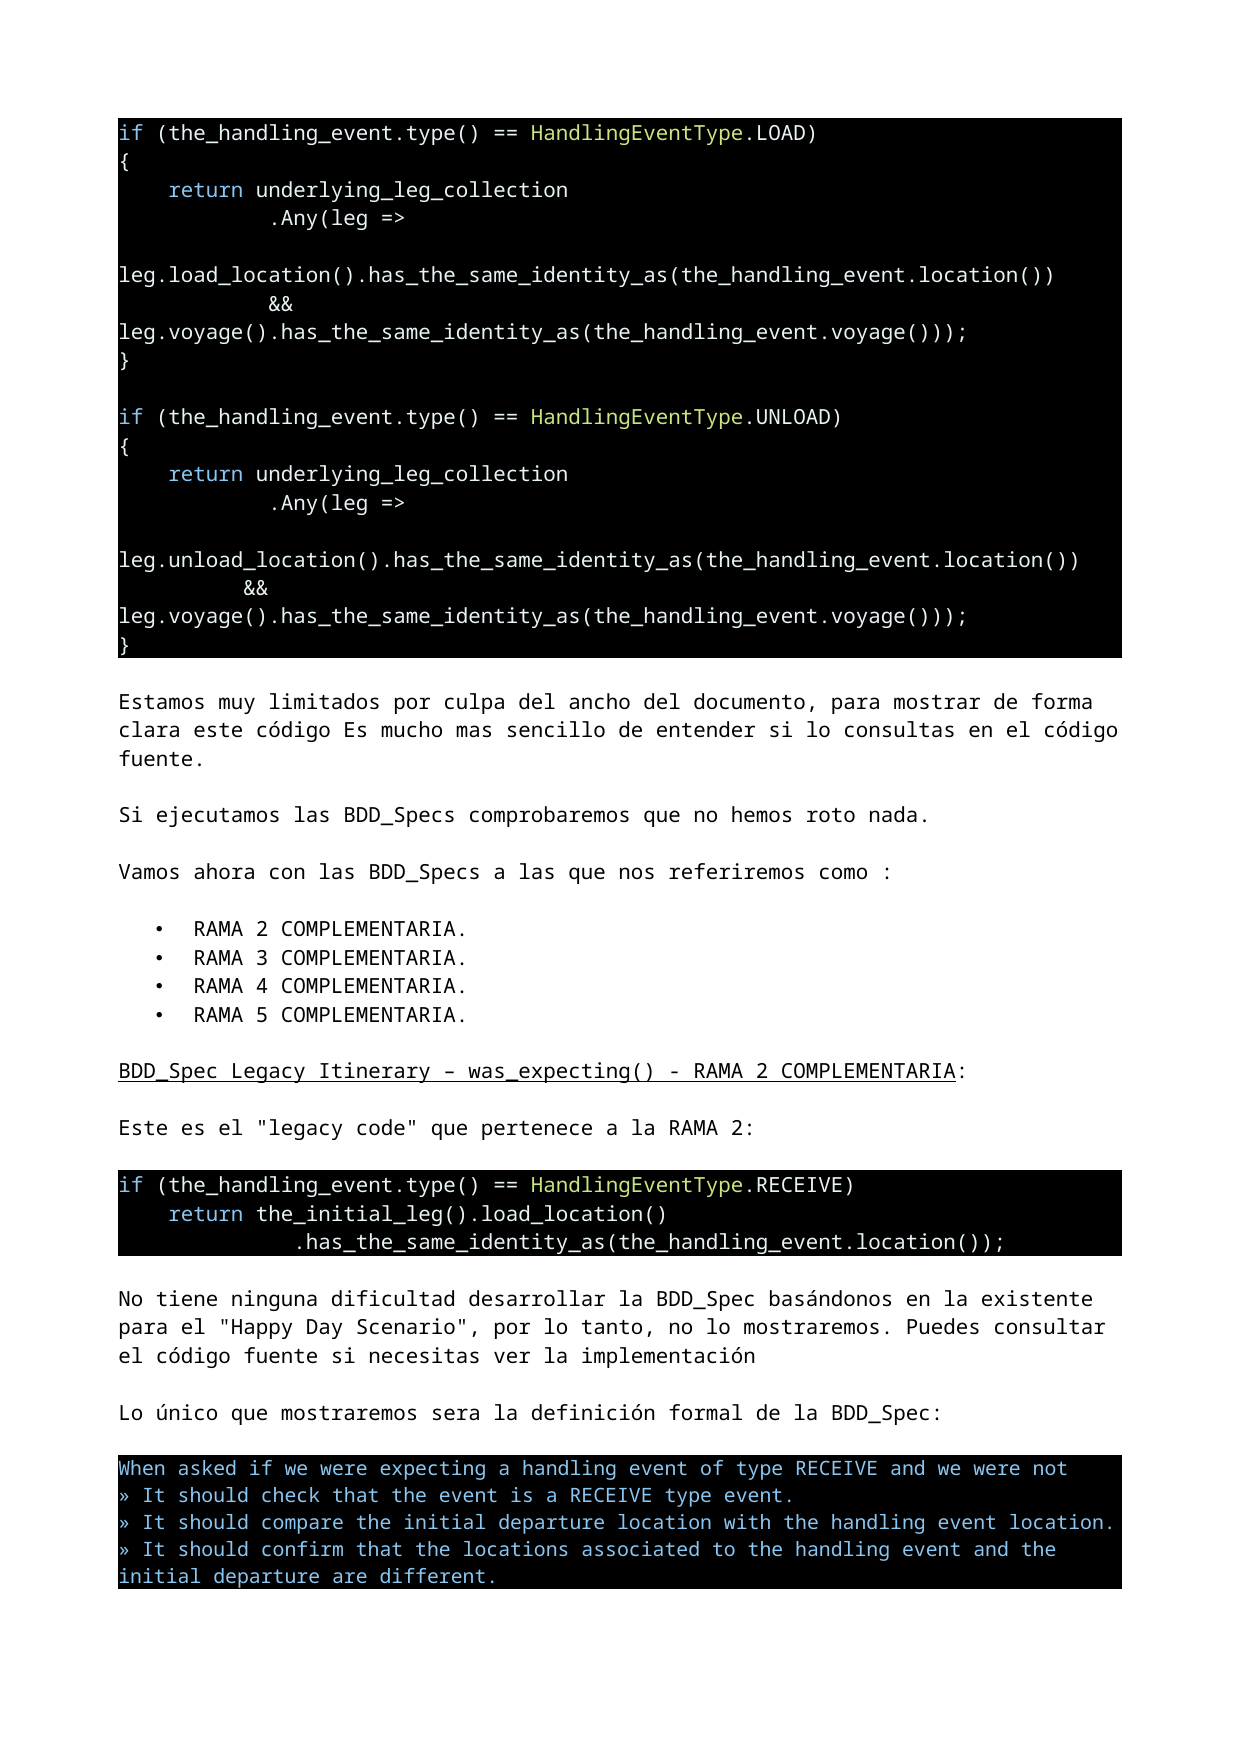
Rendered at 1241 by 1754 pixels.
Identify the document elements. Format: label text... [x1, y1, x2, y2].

text .Any(leg => [118, 203, 1122, 232]
text && leg.voyage().has_the_same_identity_as(the_handling_event.voyage())); [118, 289, 1122, 346]
text { [118, 147, 1122, 175]
text return underlying_leg_collection [118, 175, 1122, 203]
text return the_initial_leg().load_location() [118, 1199, 1122, 1227]
text » It should confirm that the locations associated to the handling event and the initial departure are different. [118, 1536, 1122, 1589]
text No tiene ninguna dificultad desarrollar la BDD_Spec basándonos en la existente para el "Happy Day Scenario", por lo tanto, no lo mostraremos. Puedes consultar el código fuente si necesitas ver la implementación [118, 1284, 1122, 1369]
text if (the_handling_event.type() == HandlingEventType.RECEIVE) [118, 1170, 1122, 1199]
text Estamos muy limitados por culpa del ancho del documento, para mostrar de forma clara este código Es mucho mas sencillo de entender si lo consultas en el código fuente. [118, 687, 1122, 772]
text } [118, 346, 1122, 374]
list RAMA 2 COMPLEMENTARIA. [156, 914, 1122, 943]
text When asked if we were expecting a handling event of type RECEIVE and we were not [118, 1455, 1122, 1482]
text } [118, 630, 1122, 658]
text Vamos ahora con las BDD_Specs a las que nos referiremos como : [118, 857, 1122, 886]
text Lo único que mostraremos sera la definición formal de la BDD_Spec: [118, 1398, 1122, 1426]
text » It should compare the initial departure location with the handling event location. [118, 1509, 1122, 1536]
text Si ejecutamos las BDD_Specs comprobaremos que no hemos roto nada. [118, 801, 1122, 829]
text return underlying_leg_collection [118, 459, 1122, 488]
text && leg.voyage().has_the_same_identity_as(the_handling_event.voyage())); [118, 573, 1122, 630]
text leg.load_location().has_the_same_identity_as(the_handling_event.location()) [118, 232, 1122, 289]
text .Any(leg => [118, 488, 1122, 516]
text if (the_handling_event.type() == HandlingEventType.UNLOAD) [118, 402, 1122, 431]
list RAMA 3 COMPLEMENTARIA. [156, 943, 1122, 971]
text .has_the_same_identity_as(the_handling_event.location()); [118, 1227, 1122, 1256]
text Este es el "legacy code" que pertenece a la RAMA 2: [118, 1113, 1122, 1142]
list RAMA 5 COMPLEMENTARIA. [156, 1000, 1122, 1028]
text BDD_Spec Legacy Itinerary – was_expecting() - RAMA 2 COMPLEMENTARIA: [118, 1057, 1122, 1085]
text if (the_handling_event.type() == HandlingEventType.LOAD) [118, 118, 1122, 147]
text » It should check that the event is a RECEIVE type event. [118, 1482, 1122, 1509]
list RAMA 4 COMPLEMENTARIA. [156, 971, 1122, 1000]
text { [118, 431, 1122, 459]
text leg.unload_location().has_the_same_identity_as(the_handling_event.location()) [118, 516, 1122, 573]
